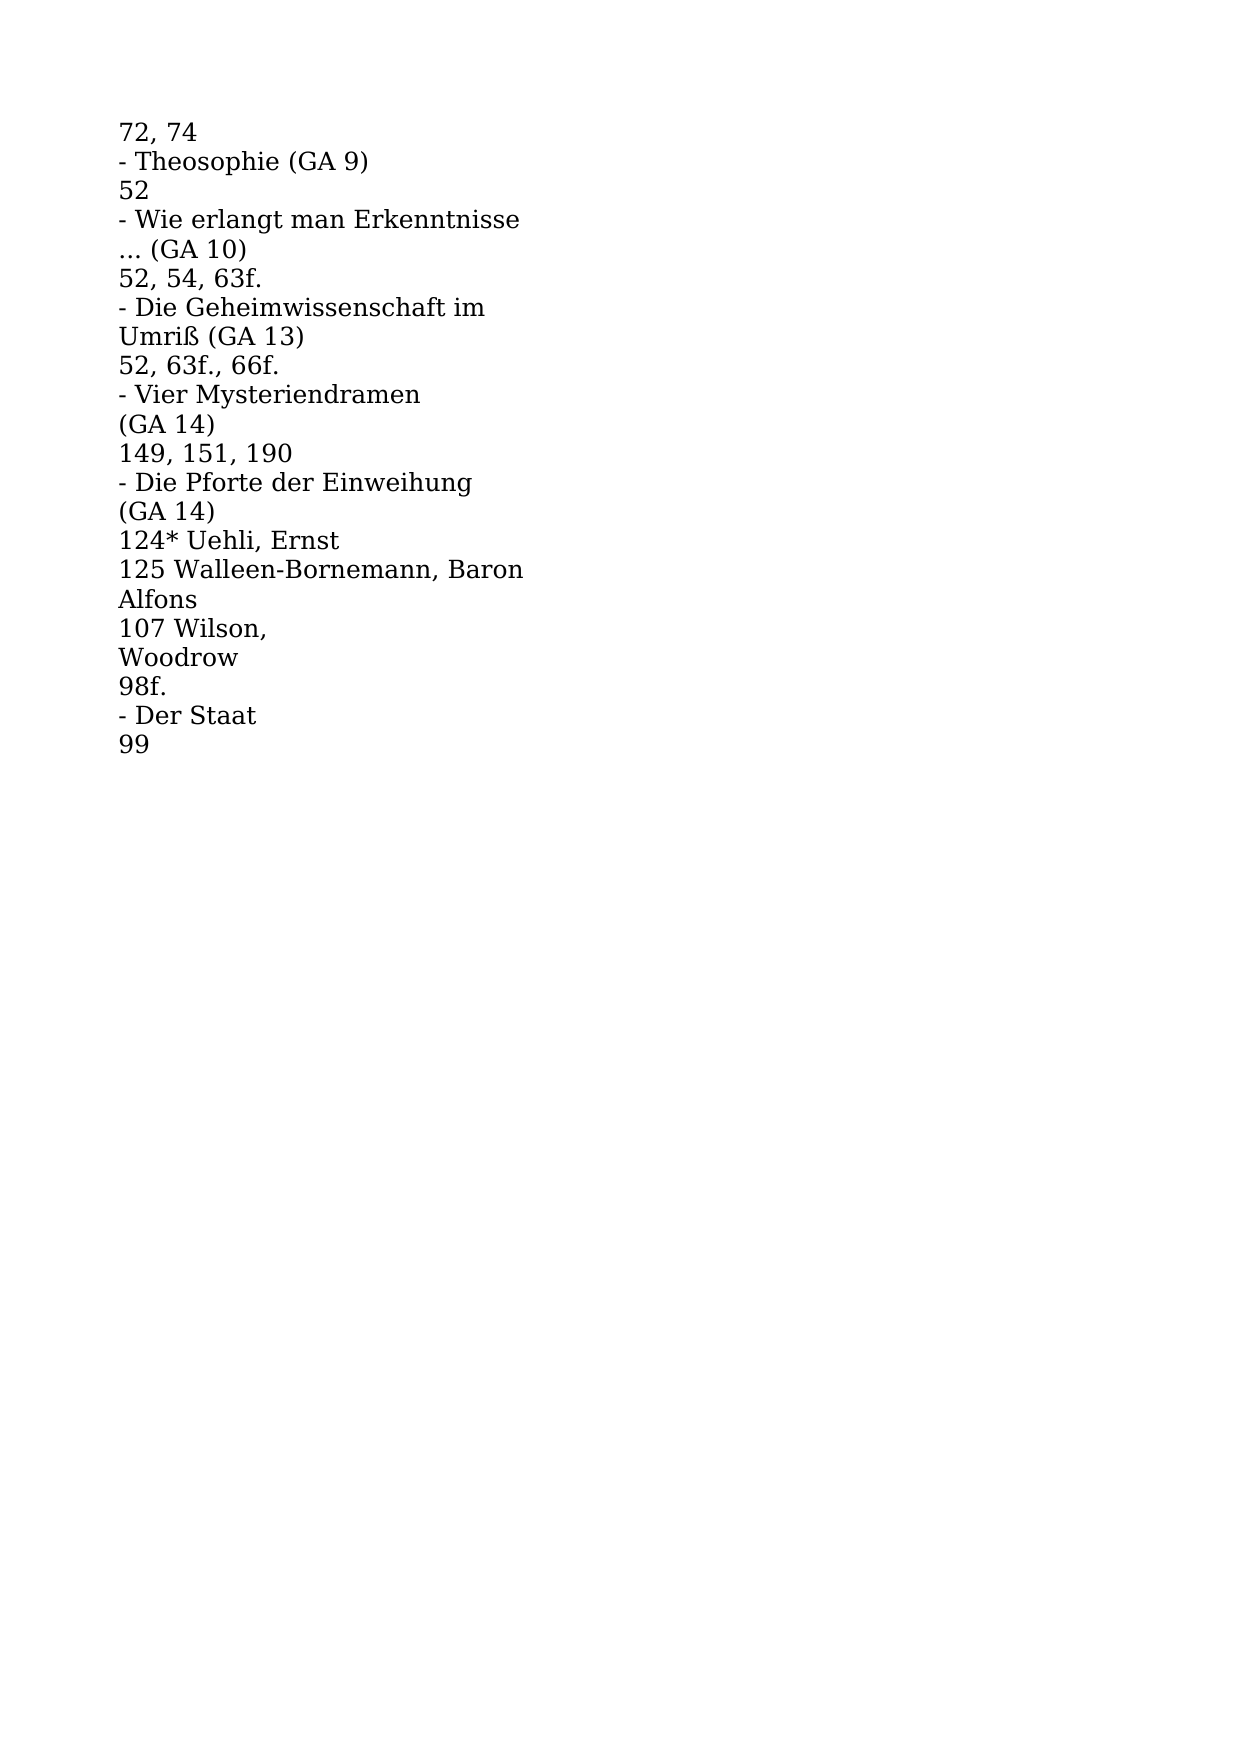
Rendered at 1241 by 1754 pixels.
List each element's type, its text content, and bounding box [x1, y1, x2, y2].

text 52, 63f., 66f. [118, 351, 1122, 381]
text - Die Pforte der Einweihung [118, 468, 1122, 497]
text - Die Geheimwissenschaft im [118, 293, 1122, 322]
text 125 Walleen-Bornemann, Baron [118, 556, 1122, 585]
text 107 Wilson, [118, 614, 1122, 643]
text - Theosophie (GA 9) [118, 147, 1122, 176]
text 52 [118, 176, 1122, 206]
text - Der Staat [118, 701, 1122, 731]
text 98f. [118, 672, 1122, 701]
text Umriß (GA 13) [118, 322, 1122, 351]
text ... (GA 10) [118, 235, 1122, 264]
text - Wie erlangt man Erkenntnisse [118, 206, 1122, 235]
text 72, 74 [118, 118, 1122, 147]
text 149, 151, 190 [118, 439, 1122, 468]
text (GA 14) [118, 497, 1122, 526]
text Alfons [118, 585, 1122, 614]
text 124* Uehli, Ernst [118, 526, 1122, 556]
text 52, 54, 63f. [118, 264, 1122, 293]
text (GA 14) [118, 410, 1122, 439]
text Woodrow [118, 643, 1122, 672]
text - Vier Mysteriendramen [118, 381, 1122, 410]
text 99 [118, 731, 1122, 760]
